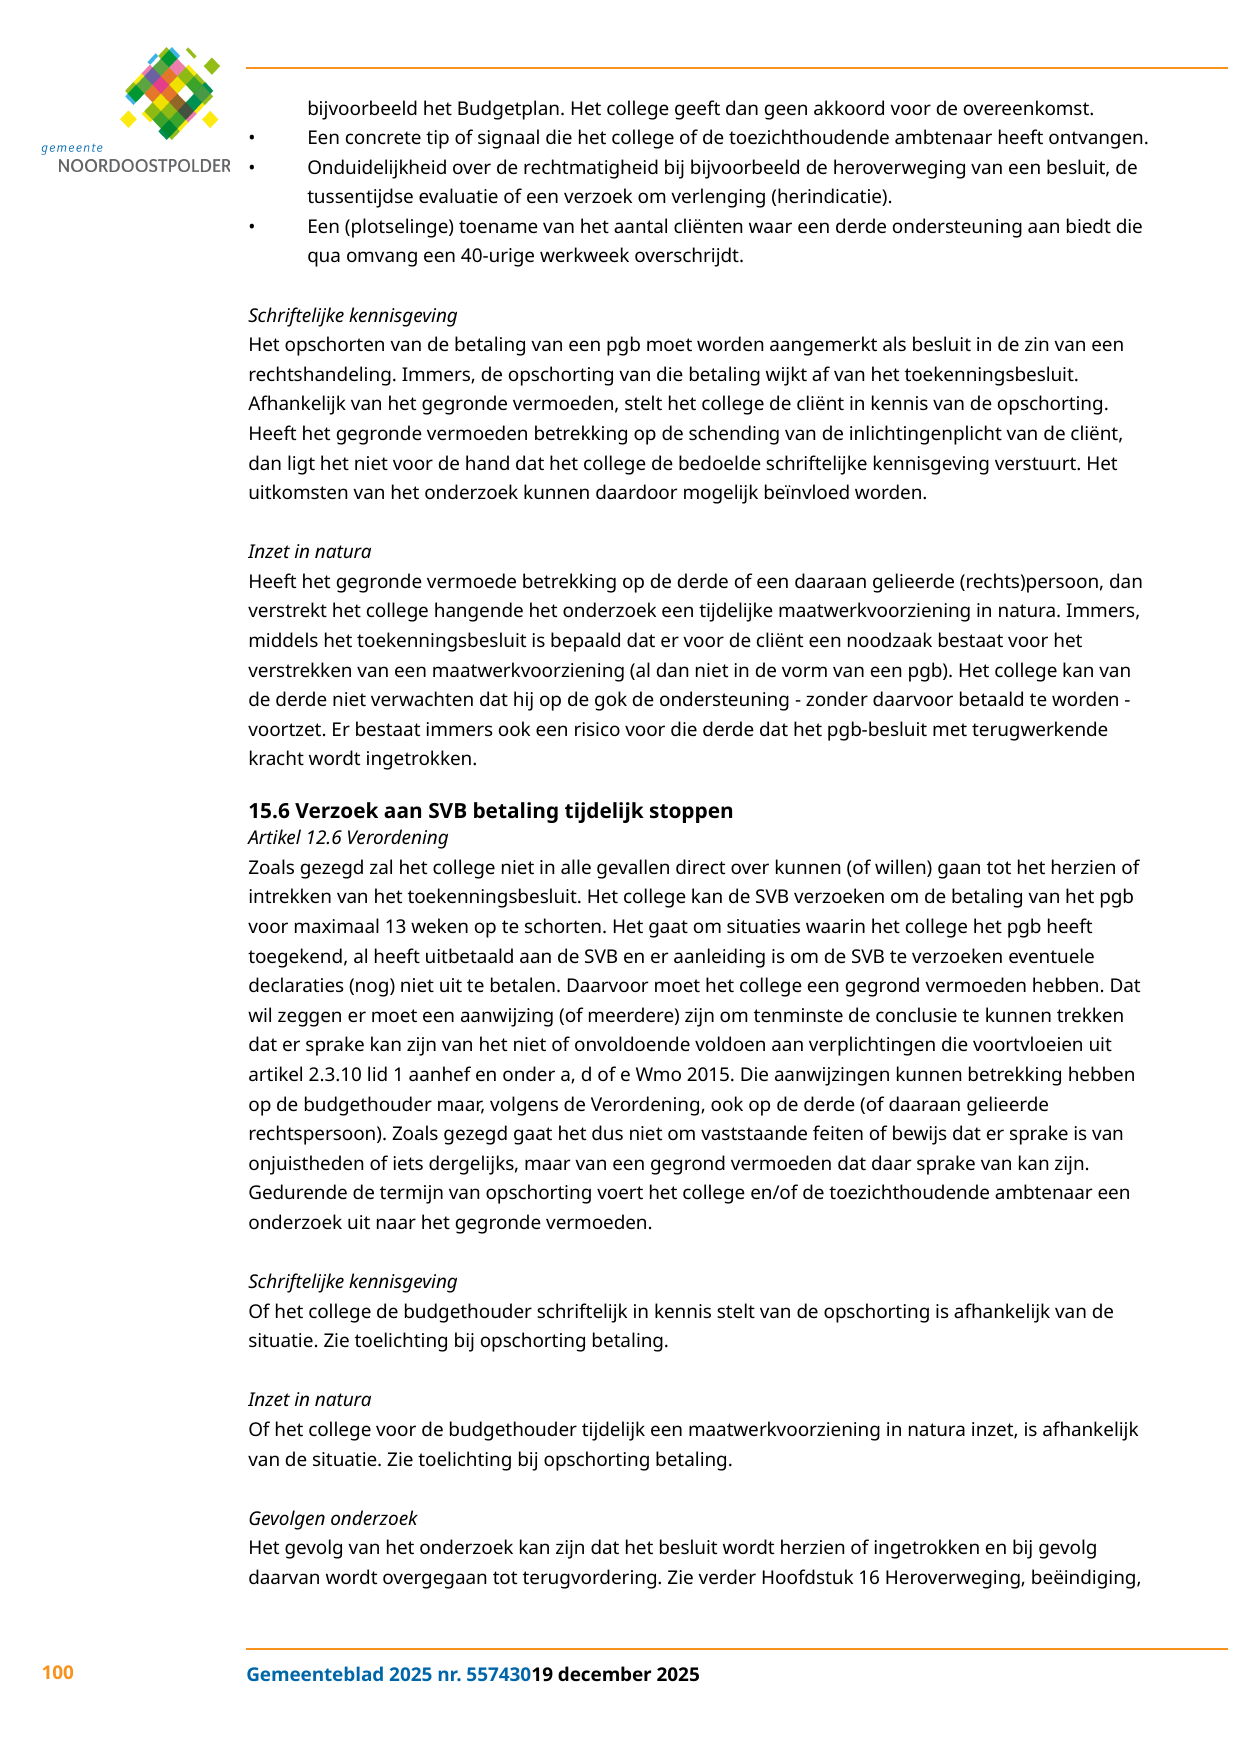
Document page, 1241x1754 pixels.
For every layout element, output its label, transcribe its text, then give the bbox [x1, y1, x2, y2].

list bijvoorbeeld het Budgetplan. Het college geeft dan geen akkoord voor de overeenkomst. [248, 95, 1152, 121]
text Zoals gezegd zal het college niet in alle gevallen direct over kunnen (of willen) gaan tot het herzien of intrekken van het toekenningsbesluit. Het college kan de SVB verzoeken om de betaling van het pgb voor maximaal 13 weken op te schorten. Het gaat om situaties waarin het college het pgb heeft toegekend, al heeft uitbetaald aan de SVB en er aanleiding is om de SVB te verzoeken eventuele declaraties (nog) niet uit te betalen. Daarvoor moet het college een gegrond vermoeden hebben. Dat wil zeggen er moet een aanwijzing (of meerdere) zijn om tenminste de conclusie te kunnen trekken dat er sprake kan zijn van het niet of onvoldoende voldoen aan verplichtingen die voortvloeien uit artikel 2.3.10 lid 1 aanhef en onder a, d of e Wmo 2015. Die aanwijzingen kunnen betrekking hebben op de budgethouder maar, volgens de Verordening, ook op de derde (of daaraan gelieerde rechtspersoon). Zoals gezegd gaat het dus niet om vaststaande feiten of bewijs dat er sprake is van onjuistheden of iets dergelijks, maar van een gegrond vermoeden dat daar sprake van kan zijn. Gedurende de termijn van opschorting voert het college en/of de toezichthoudende ambtenaar een onderzoek uit naar het gegronde vermoeden. [248, 854, 1152, 1235]
text Schriftelijke kennisgeving [248, 302, 1152, 328]
text Of het college voor de budgethouder tijdelijk een maatwerkvoorziening in natura inzet, is afhankelijk van de situatie. Zie toelichting bij opschorting betaling. [248, 1416, 1152, 1471]
text Inzet in natura [248, 1387, 1152, 1412]
text Of het college de budgethouder schriftelijk in kennis stelt van de opschorting is afhankelijk van de situatie. Zie toelichting bij opschorting betaling. [248, 1298, 1152, 1353]
text 15.6 Verzoek aan SVB betaling tijdelijk stoppen [248, 796, 1152, 824]
text Het gevolg van het onderzoek kan zijn dat het besluit wordt herzien of ingetrokken en bij gevolg daarvan wordt overgegaan tot terugvordering. Zie verder Hoofdstuk 16 Heroverweging, beëindiging, [248, 1534, 1152, 1590]
list Een (plotselinge) toename van het aantal cliënten waar een derde ondersteuning aan biedt die qua omvang een 40-urige werkweek overschrijdt. [248, 213, 1152, 268]
list Onduidelijkheid over de rechtmatigheid bij bijvoorbeeld de heroverweging van een besluit, de tussentijdse evaluatie of een verzoek om verlenging (herindicatie). [248, 154, 1152, 209]
list Een concrete tip of signaal die het college of de toezichthoudende ambtenaar heeft ontvangen. [248, 124, 1152, 150]
picture [41, 47, 231, 172]
text Gevolgen onderzoek [248, 1505, 1152, 1531]
text Artikel 12.6 Verordening [248, 824, 1152, 850]
text Inzet in natura [248, 538, 1152, 564]
text Heeft het gegronde vermoede betrekking op de derde of een daaraan gelieerde (rechts)persoon, dan verstrekt het college hangende het onderzoek een tijdelijke maatwerkvoorziening in natura. Immers, middels het toekenningsbesluit is bepaald dat er voor de cliënt een noodzaak bestaat voor het verstrekken van een maatwerkvoorziening (al dan niet in de vorm van een pgb). Het college kan van de derde niet verwachten dat hij op de gok de ondersteuning - zonder daarvoor betaald te worden - voortzet. Er bestaat immers ook een risico voor die derde dat het pgb-besluit met terugwerkende kracht wordt ingetrokken. [248, 568, 1152, 771]
text Het opschorten van de betaling van een pgb moet worden aangemerkt als besluit in de zin van een rechtshandeling. Immers, de opschorting van die betaling wijkt af van het toekenningsbesluit. Afhankelijk van het gegronde vermoeden, stelt het college de cliënt in kennis van de opschorting. Heeft het gegronde vermoeden betrekking op de schending van de inlichtingenplicht van de cliënt, dan ligt het niet voor de hand dat het college de bedoelde schriftelijke kennisgeving verstuurt. Het uitkomsten van het onderzoek kunnen daardoor mogelijk beïnvloed worden. [248, 331, 1152, 505]
text Schriftelijke kennisgeving [248, 1268, 1152, 1294]
